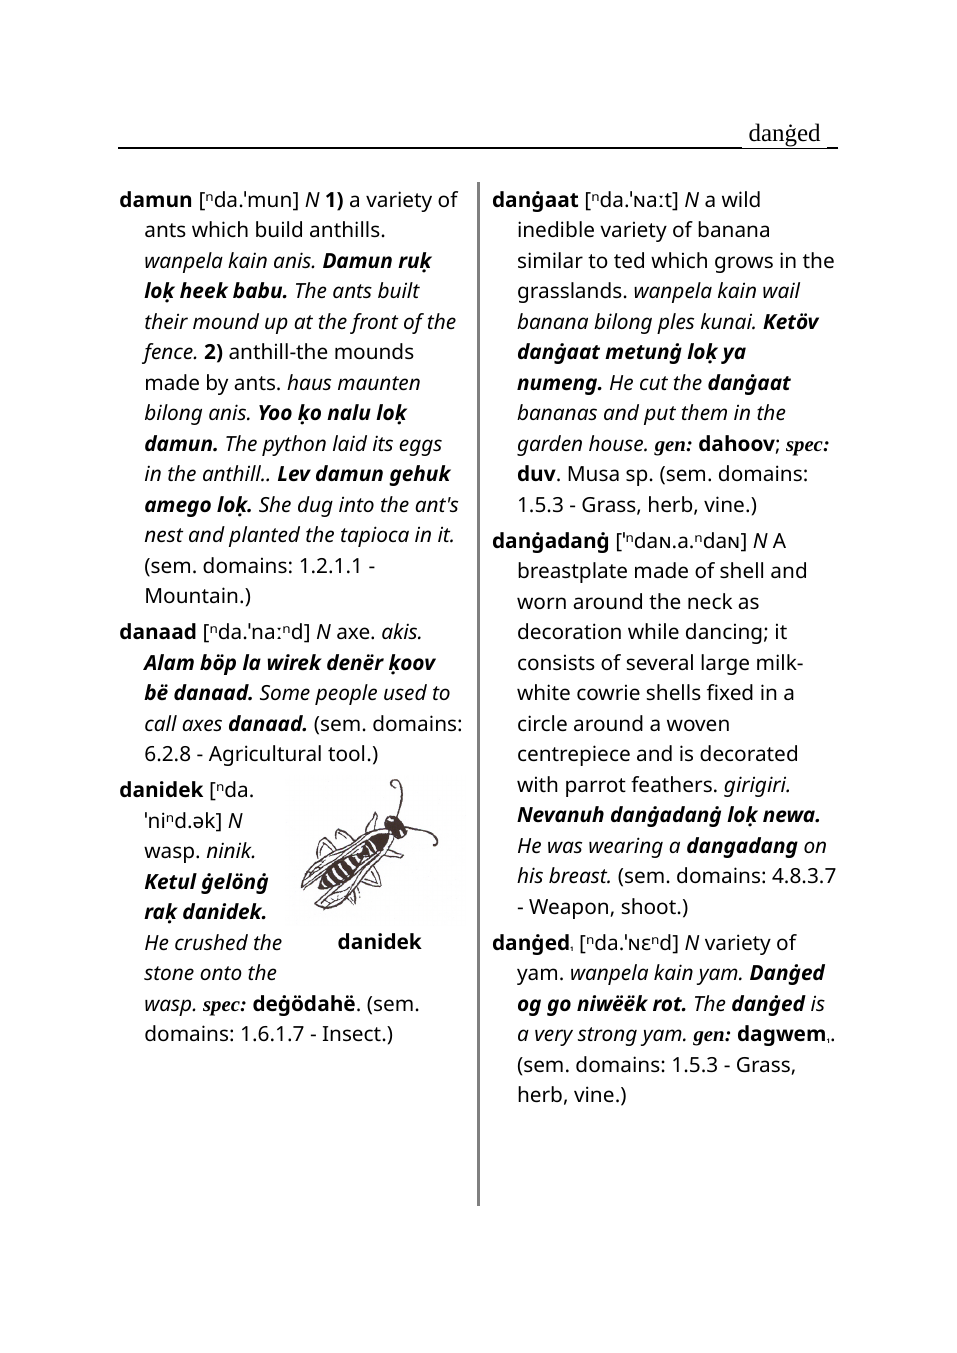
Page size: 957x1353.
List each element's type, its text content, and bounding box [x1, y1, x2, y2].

text danġed1 [ⁿda.ˈɴɛⁿd] N variety of yam. wanpela kain yam. Danġed og go niwëëk rot. The danġed is a very strong yam. gen: dagwem1. (sem. domains: 1.5.3 - Grass, herb, vine.) [492, 925, 837, 1113]
picture [285, 775, 466, 926]
text danġadanġ [ˈⁿdaɴ.a.ⁿdaɴ] N A breastplate made of shell and worn around the neck as decoration while dancing; it consists of several large milk-white cowrie shells fixed in a circle around a woven centrepiece and is decorated with parrot feathers. girigiri. Nevanuh danġadanġ loḳ newa. He was wearing a dangadang on his breast. (sem. domains: 4.8.3.7 - Weapon, shoot.) [492, 523, 837, 925]
text danġaat [ⁿda.ˈɴaːt] N a wild inedible variety of banana similar to ted which grows in the grasslands. wanpela kain wail banana bilong ples kunai. Ketöv danġaat metunġ loḳ ya numeng. He cut the danġaat bananas and put them in the garden house. gen: dahoov; spec: duv. Musa sp. (sem. domains: 1.5.3 - Grass, herb, vine.) [492, 183, 837, 523]
text damun [ⁿda.ˈmun] N 1) a variety of ants which build anthills. wanpela kain anis. Damun ruḳ loḳ heek babu. The ants built their mound up at the front of the fence. 2) anthill-the mounds made by ants. haus maunten bilong anis. Yoo ḳo nalu loḳ damun. The python laid its eggs in the anthill.. Lev damun gehuk amego loḳ. She dug into the ant's nest and planted the tapioca in it. (sem. domains: 1.2.1.1 - Mountain.) [119, 183, 465, 614]
text danaad [ⁿda.ˈnaːⁿd] N axe. akis. Alam böp la wirek denër ḳoov bë danaad. Some people used to call axes danaad. (sem. domains: 6.2.8 - Agricultural tool.) [119, 614, 465, 772]
text danidek [295, 926, 465, 960]
text danidek [ⁿda.ˈniⁿd.ək] N wasp. ninik. Ketul ġelönġ raḳ danidek. He crushed the stone onto the wasp. spec: deġödahë. (sem. domains: 1.6.1.7 - Insect.) [119, 926, 465, 1052]
